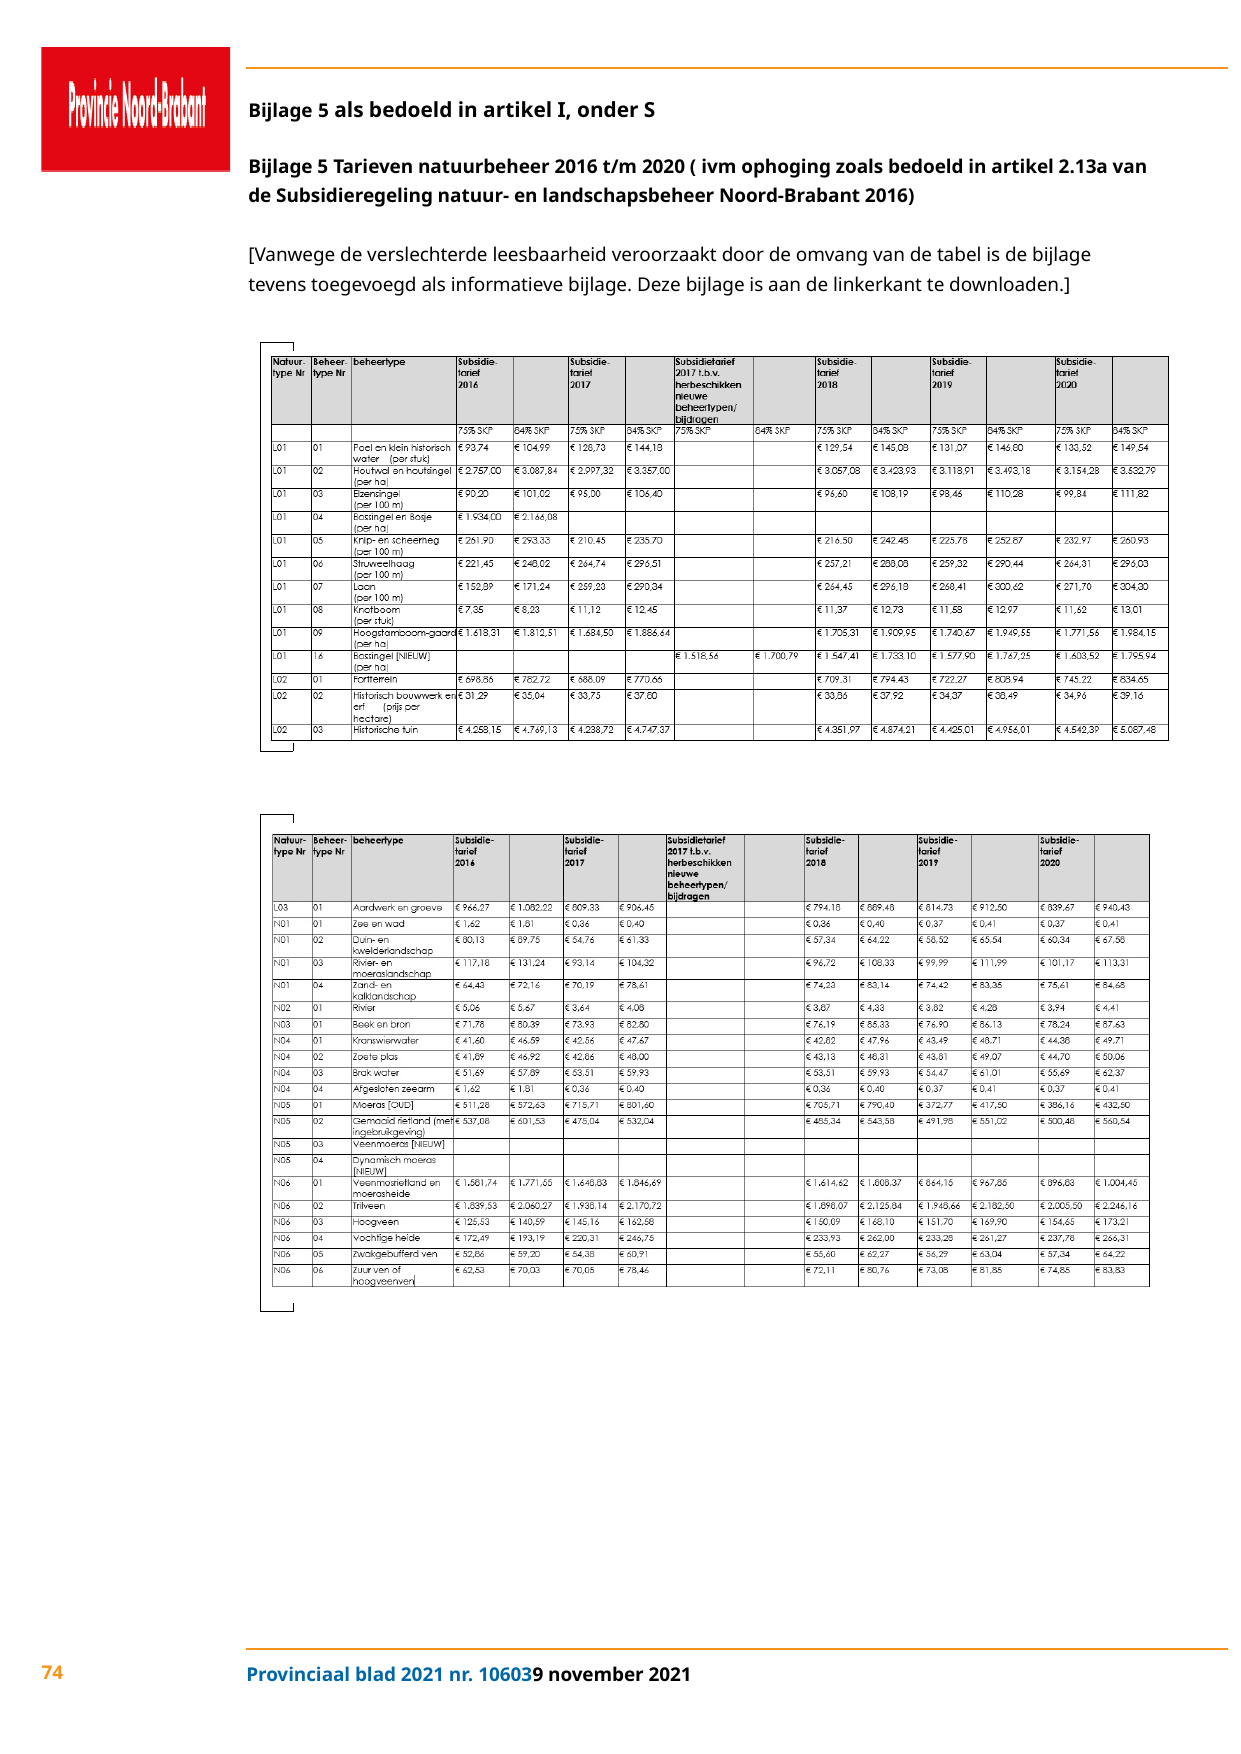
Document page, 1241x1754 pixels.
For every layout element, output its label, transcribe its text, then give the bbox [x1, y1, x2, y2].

text Bijlage 5 als bedoeld in artikel I, onder S [248, 95, 1152, 123]
picture [41, 47, 231, 172]
text [Vanwege de verslechterde leesbaarheid veroorzaakt door de omvang van de tabel is de bijlage tevens toegevoegd als informatieve bijlage. Deze bijlage is aan de linkerkant te downloaden.] [248, 242, 1152, 297]
text Bijlage 5 Tarieven natuurbeheer 2016 t/m 2020 ( ivm ophoging zoals bedoeld in artikel 2.13a van de Subsidieregeling natuur- en landschapsbeheer Noord-Brabant 2016) [248, 153, 1152, 208]
picture [268, 823, 1155, 1303]
picture [268, 351, 1173, 743]
